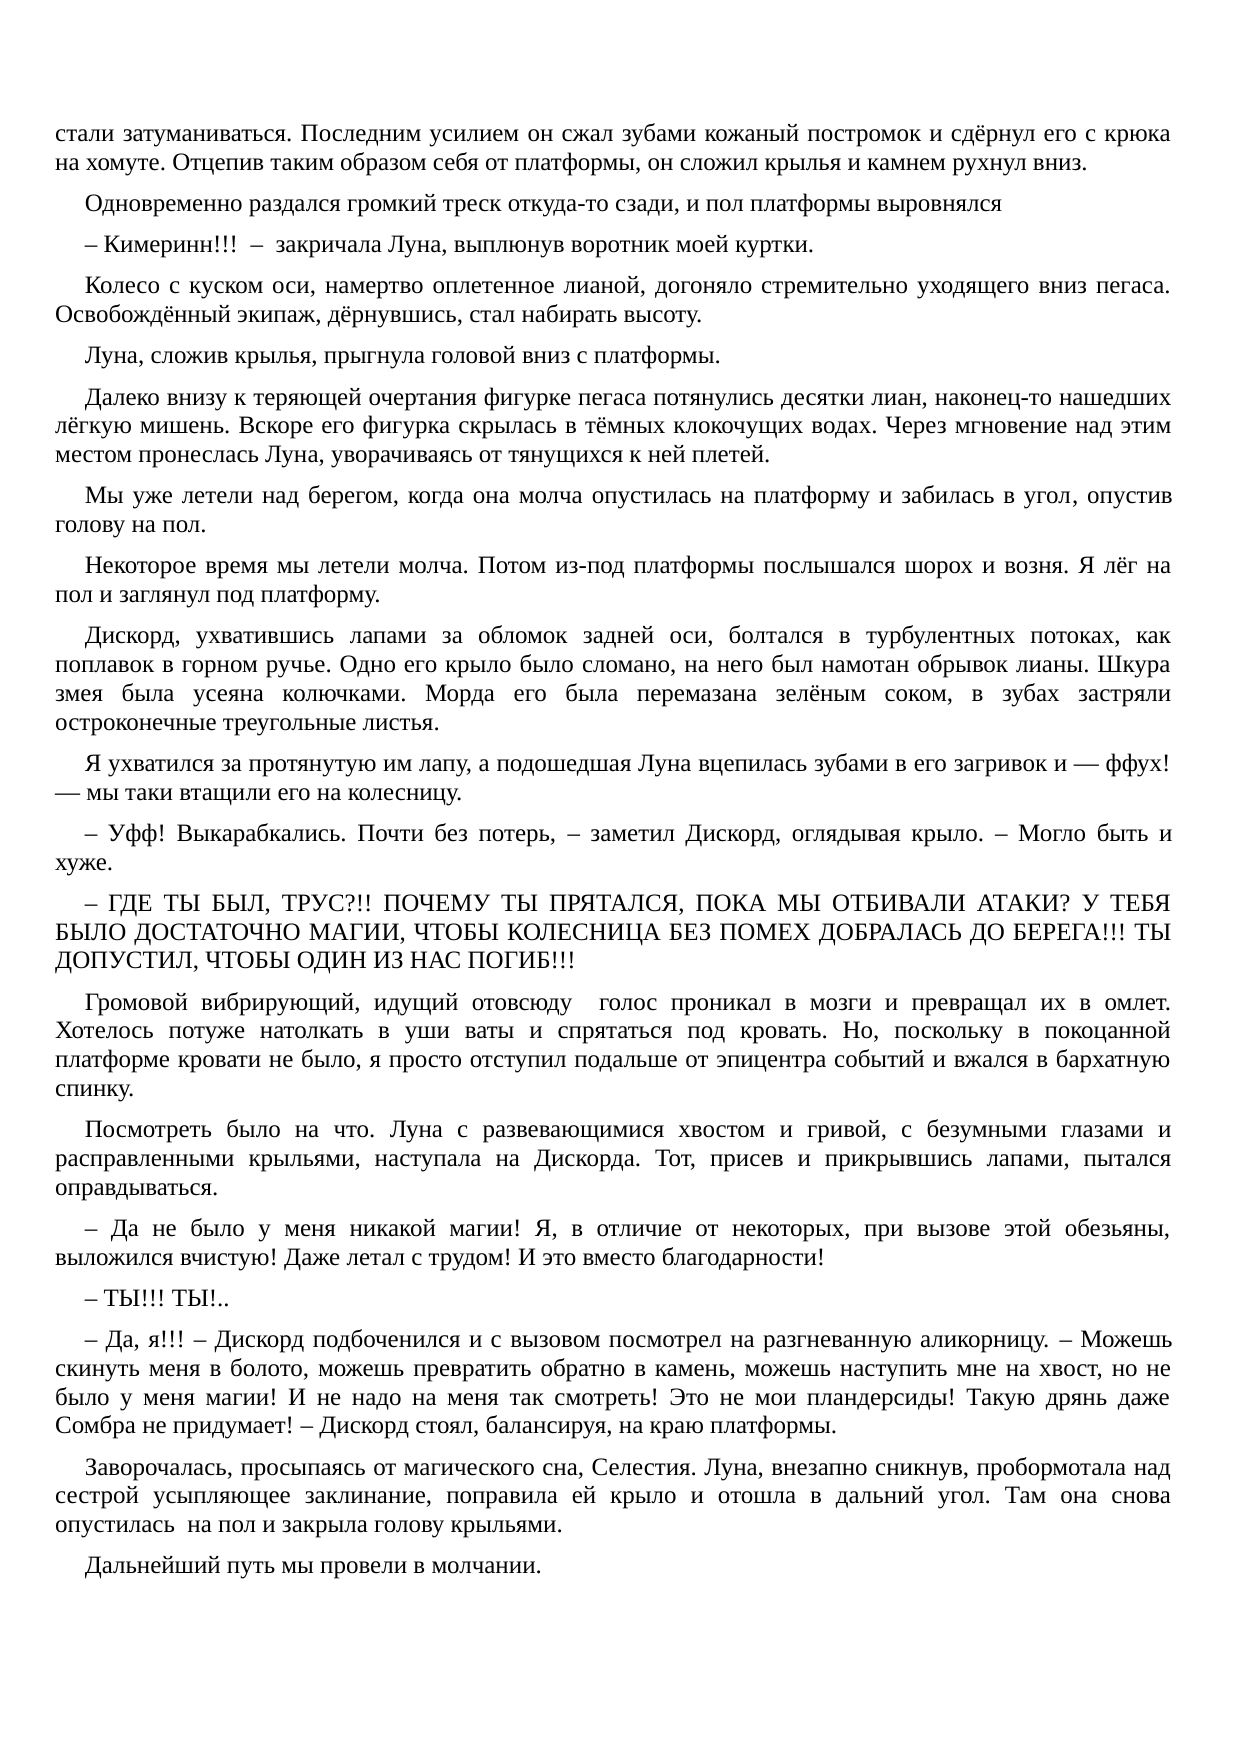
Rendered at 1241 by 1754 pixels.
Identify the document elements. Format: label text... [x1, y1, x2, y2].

text Одновременно раздался громкий треск откуда-то сзади, и пол платформы выровнялся [55, 188, 1172, 217]
text стали затуманиваться. Последним усилием он сжал зубами кожаный постромок и сдёрнул его с крюка на хомуте. Отцепив таким образом себя от платформы, он сложил крылья и камнем рухнул вниз. [55, 118, 1172, 176]
text Мы уже летели над берегом, когда она молча опустилась на платформу и забилась в угол, опустив голову на пол. [55, 481, 1172, 538]
text – ТЫ!!! ТЫ!.. [55, 1283, 1172, 1312]
text – Да, я!!! – Дискорд подбоченился и с вызовом посмотрел на разгневанную аликорницу. – Можешь скинуть меня в болото, можешь превратить обратно в камень, можешь наступить мне на хвост, но не было у меня магии! И не надо на меня так смотреть! Это не мои пландерсиды! Такую дрянь даже Сомбра не придумает! – Дискорд стоял, балансируя, на краю платформы. [55, 1324, 1172, 1439]
text Колесо с куском оси, намертво оплетенное лианой, догоняло стремительно уходящего вниз пегаса. Освобождённый экипаж, дёрнувшись, стал набирать высоту. [55, 271, 1172, 328]
text – ГДЕ ТЫ БЫЛ, ТРУС?!! ПОЧЕМУ ТЫ ПРЯТАЛСЯ, ПОКА МЫ ОТБИВАЛИ АТАКИ? У ТЕБЯ БЫЛО ДОСТАТОЧНО МАГИИ, ЧТОБЫ КОЛЕСНИЦА БЕЗ ПОМЕХ ДОБРАЛАСЬ ДО БЕРЕГА!!! ТЫ ДОПУСТИЛ, ЧТОБЫ ОДИН ИЗ НАС ПОГИБ!!! [55, 888, 1172, 974]
text Некоторое время мы летели молча. Потом из-под платформы послышался шорох и возня. Я лёг на пол и заглянул под платформу. [55, 551, 1172, 608]
text Посмотреть было на что. Луна с развевающимися хвостом и гривой, с безумными глазами и расправленными крыльями, наступала на Дискорда. Тот, присев и прикрывшись лапами, пытался оправдываться. [55, 1114, 1172, 1201]
text Громовой вибрирующий, идущий отовсюду голос проникал в мозги и превращал их в омлет. Хотелось потуже натолкать в уши ваты и спрятаться под кровать. Но, поскольку в покоцанной платформе кровати не было, я просто отступил подальше от эпицентра событий и вжался в бархатную спинку. [55, 987, 1172, 1102]
text – Уфф! Выкарабкались. Почти без потерь, – заметил Дискорд, оглядывая крыло. – Могло быть и хуже. [55, 818, 1172, 876]
text – Кимеринн!!! – закричала Луна, выплюнув воротник моей куртки. [55, 229, 1172, 258]
text Заворочалась, просыпаясь от магического сна, Селестия. Луна, внезапно сникнув, пробормотала над сестрой усыпляющее заклинание, поправила ей крыло и отошла в дальний угол. Там она снова опустилась на пол и закрыла голову крыльями. [55, 1452, 1172, 1538]
text Луна, сложив крылья, прыгнула головой вниз с платформы. [55, 341, 1172, 369]
text – Да не было у меня никакой магии! Я, в отличие от некоторых, при вызове этой обезьяны, выложился вчистую! Даже летал с трудом! И это вместо благодарности! [55, 1213, 1172, 1271]
text Я ухватился за протянутую им лапу, а подошедшая Луна вцепилась зубами в его загривок и — ффух! — мы таки втащили его на колесницу. [55, 748, 1172, 806]
text Дискорд, ухватившись лапами за обломок задней оси, болтался в турбулентных потоках, как поплавок в горном ручье. Одно его крыло было сломано, на него был намотан обрывок лианы. Шкура змея была усеяна колючками. Морда его была перемазана зелёным соком, в зубах застряли остроконечные треугольные листья. [55, 621, 1172, 736]
text Дальнейший путь мы провели в молчании. [55, 1551, 1172, 1579]
text Далеко внизу к теряющей очертания фигурке пегаса потянулись десятки лиан, наконец-то нашедших лёгкую мишень. Вскоре его фигурка скрылась в тёмных клокочущих водах. Через мгновение над этим местом пронеслась Луна, уворачиваясь от тянущихся к ней плетей. [55, 382, 1172, 468]
